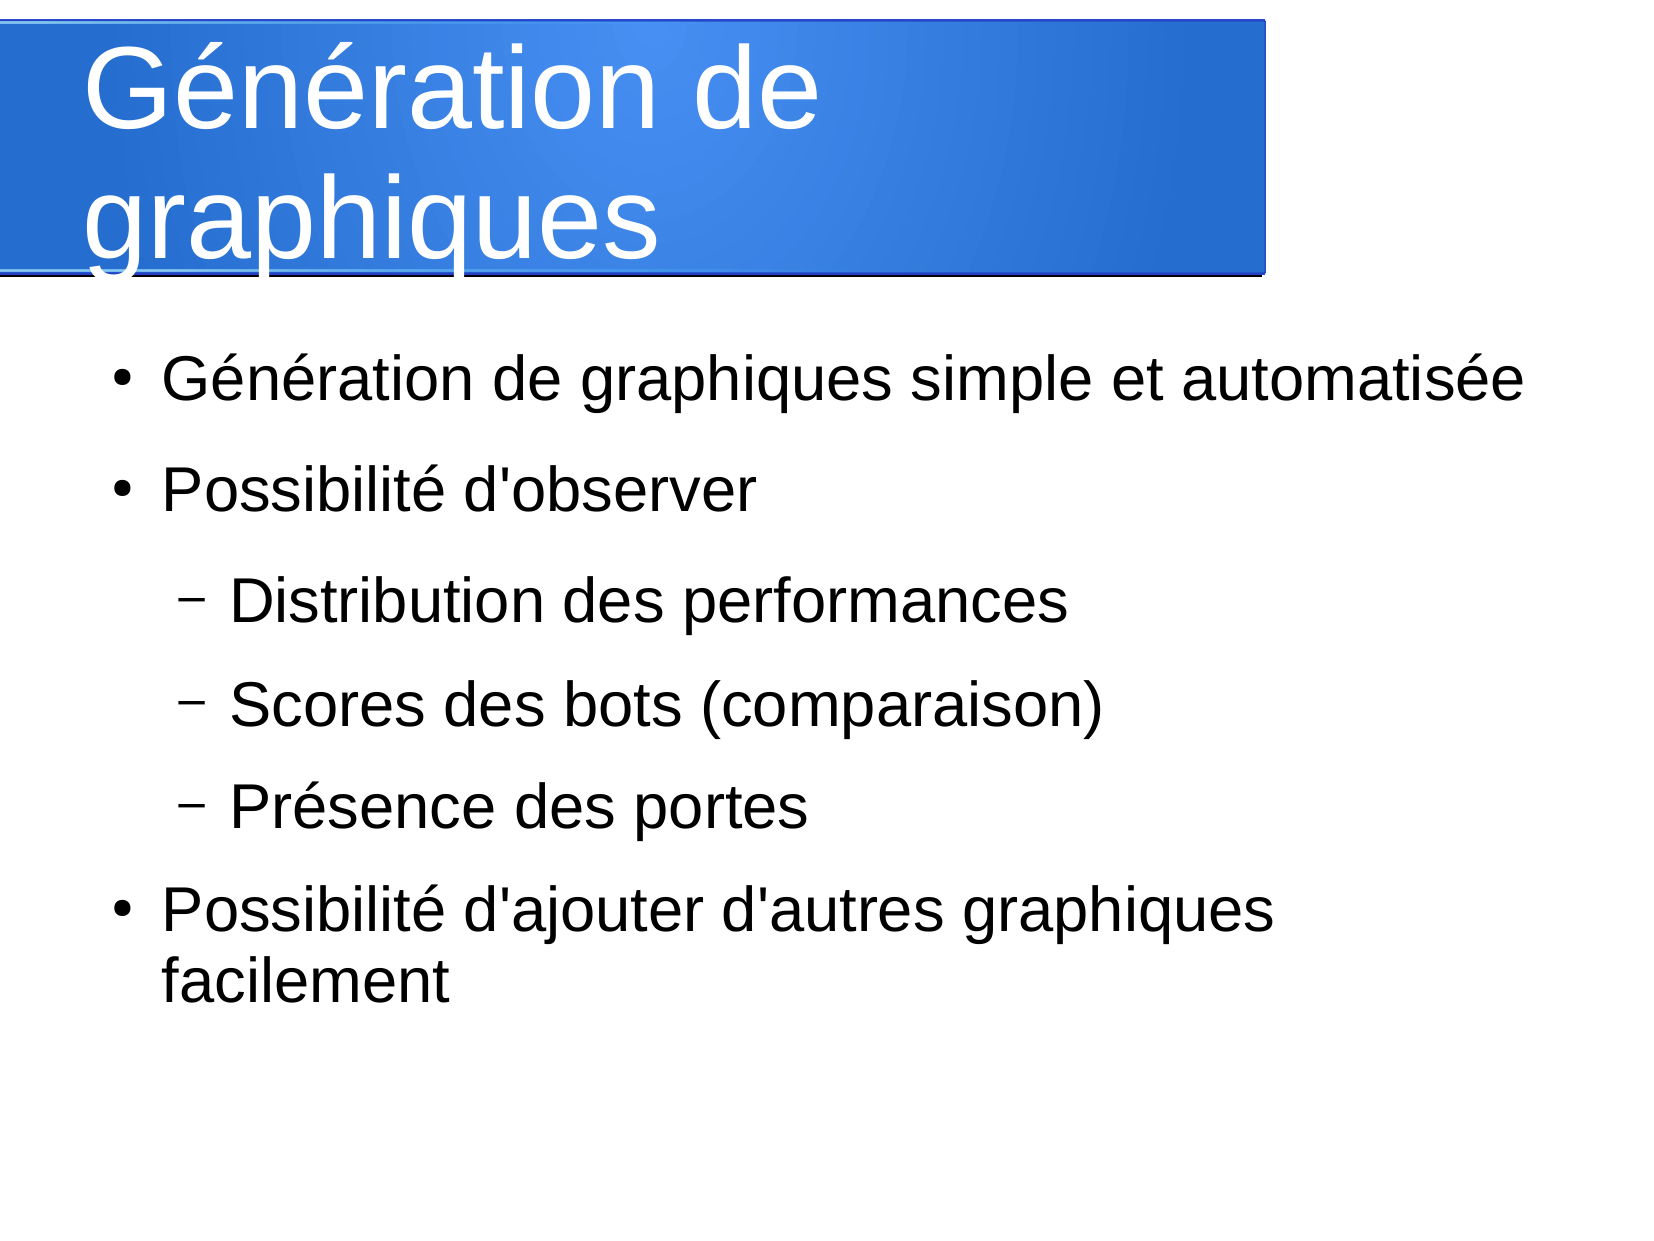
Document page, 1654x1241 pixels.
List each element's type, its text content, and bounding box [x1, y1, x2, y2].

title Génération de graphiques [82, 22, 1250, 284]
list Génération de graphiques simple et automatisée Possibilité d'observer Distribution des performances Scores des bots (comparaison) Présence des portes Possibilité d'ajouter d'autres graphiques facilement [94, 343, 1550, 1063]
picture [0, 17, 1270, 282]
